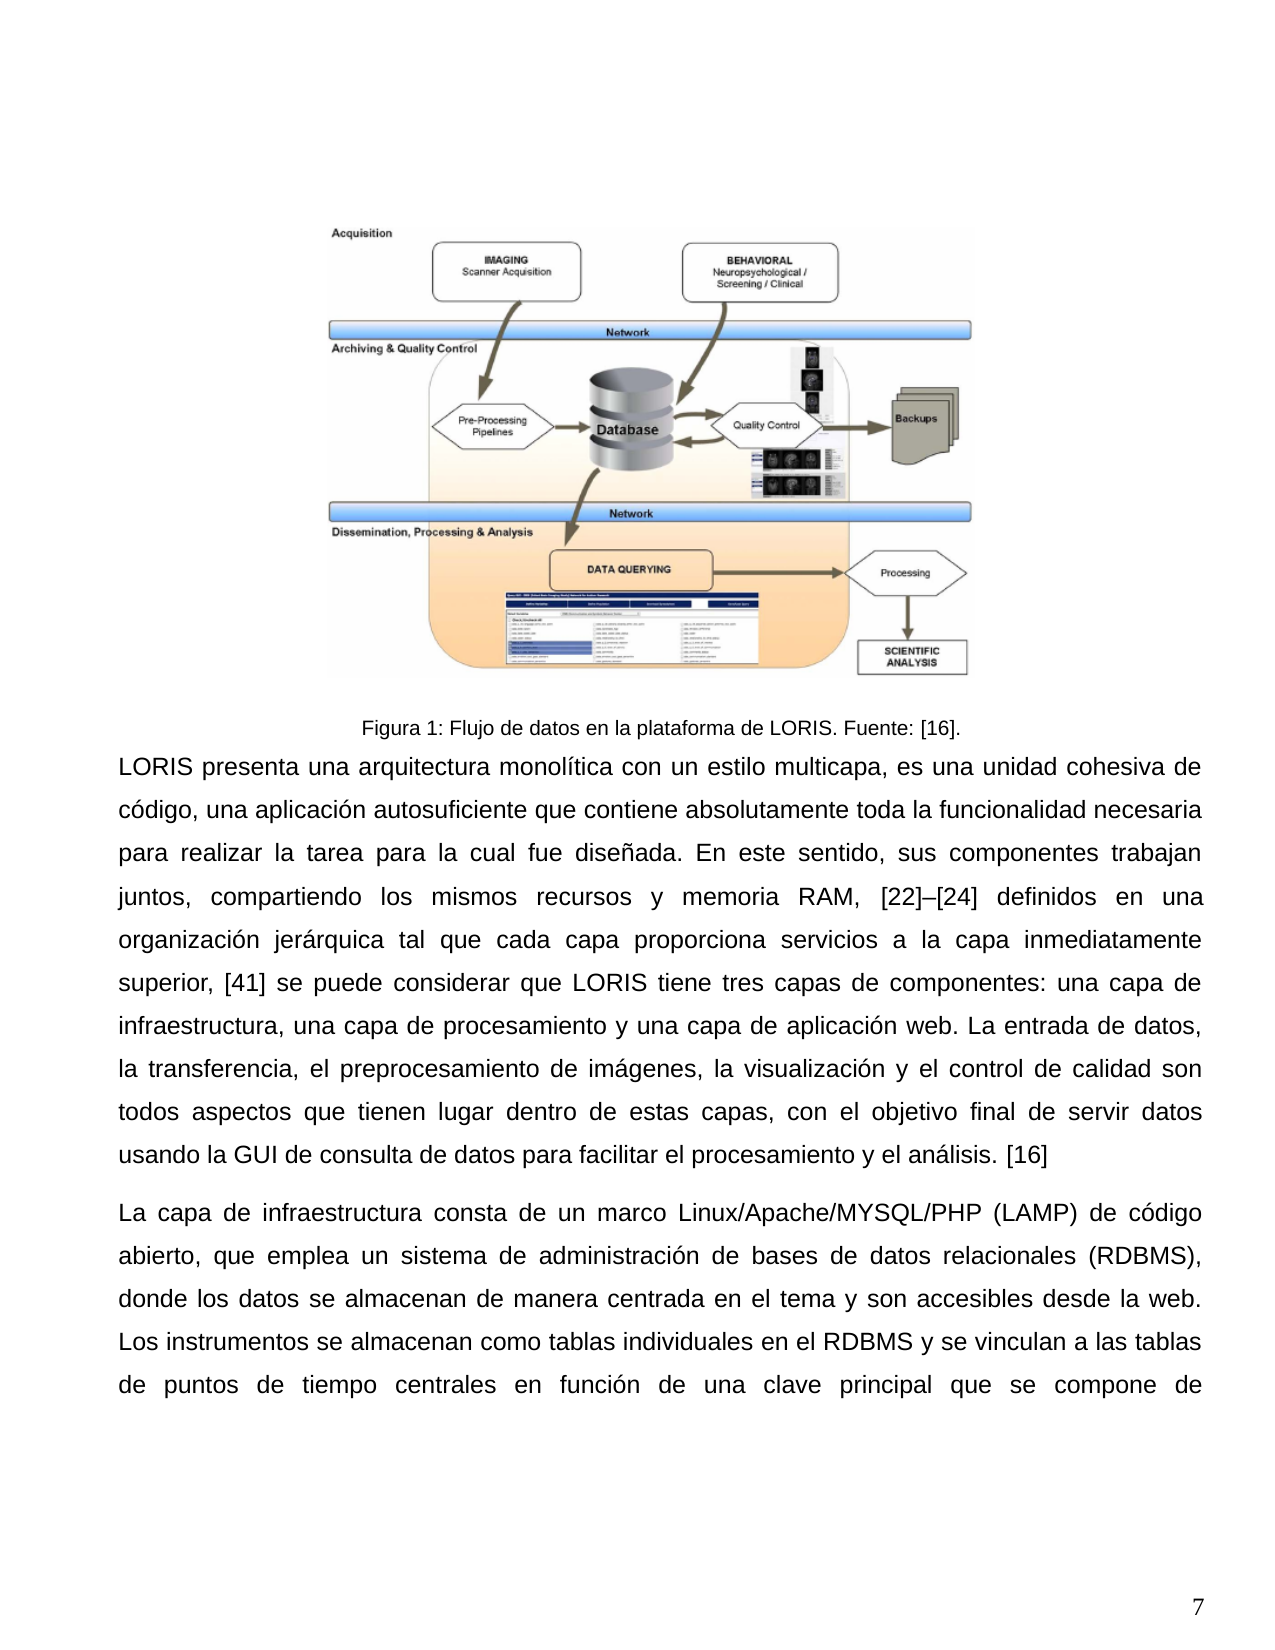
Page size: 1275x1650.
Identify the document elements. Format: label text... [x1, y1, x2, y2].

picture [303, 225, 1019, 689]
text La capa de infraestructura consta de un marco Linux/Apache/MYSQL/PHP (LAMP) de código abierto, que emplea un sistema de administración de bases de datos relacionales (RDBMS), donde los datos se almacenan de manera centrada en el tema y son accesibles desde la web. Los instrumentos se almacenan como tablas individuales en el RDBMS y se vinculan a las tablas de puntos de tiempo centrales en función de una clave principal que se compone de [118, 1198, 1204, 1399]
text Figura 1: Flujo de datos en la plataforma de LORIS. Fuente: [16]. [118, 716, 1204, 740]
text LORIS presenta una arquitectura monolítica con un estilo multicapa, es una unidad cohesiva de código, una aplicación autosuficiente que contiene absolutamente toda la funcionalidad necesaria para realizar la tarea para la cual fue diseñada. En este sentido, sus componentes trabajan juntos, compartiendo los mismos recursos y memoria RAM, [22]–[24] definidos en una organización jerárquica tal que cada capa proporciona servicios a la capa inmediatamente superior, [41] se puede considerar que LORIS tiene tres capas de componentes: una capa de infraestructura, una capa de procesamiento y una capa de aplicación web. La entrada de datos, la transferencia, el preprocesamiento de imágenes, la visualización y el control de calidad son todos aspectos que tienen lugar dentro de estas capas, con el objetivo final de servir datos usando la GUI de consulta de datos para facilitar el procesamiento y el análisis. [16] [118, 752, 1204, 1169]
